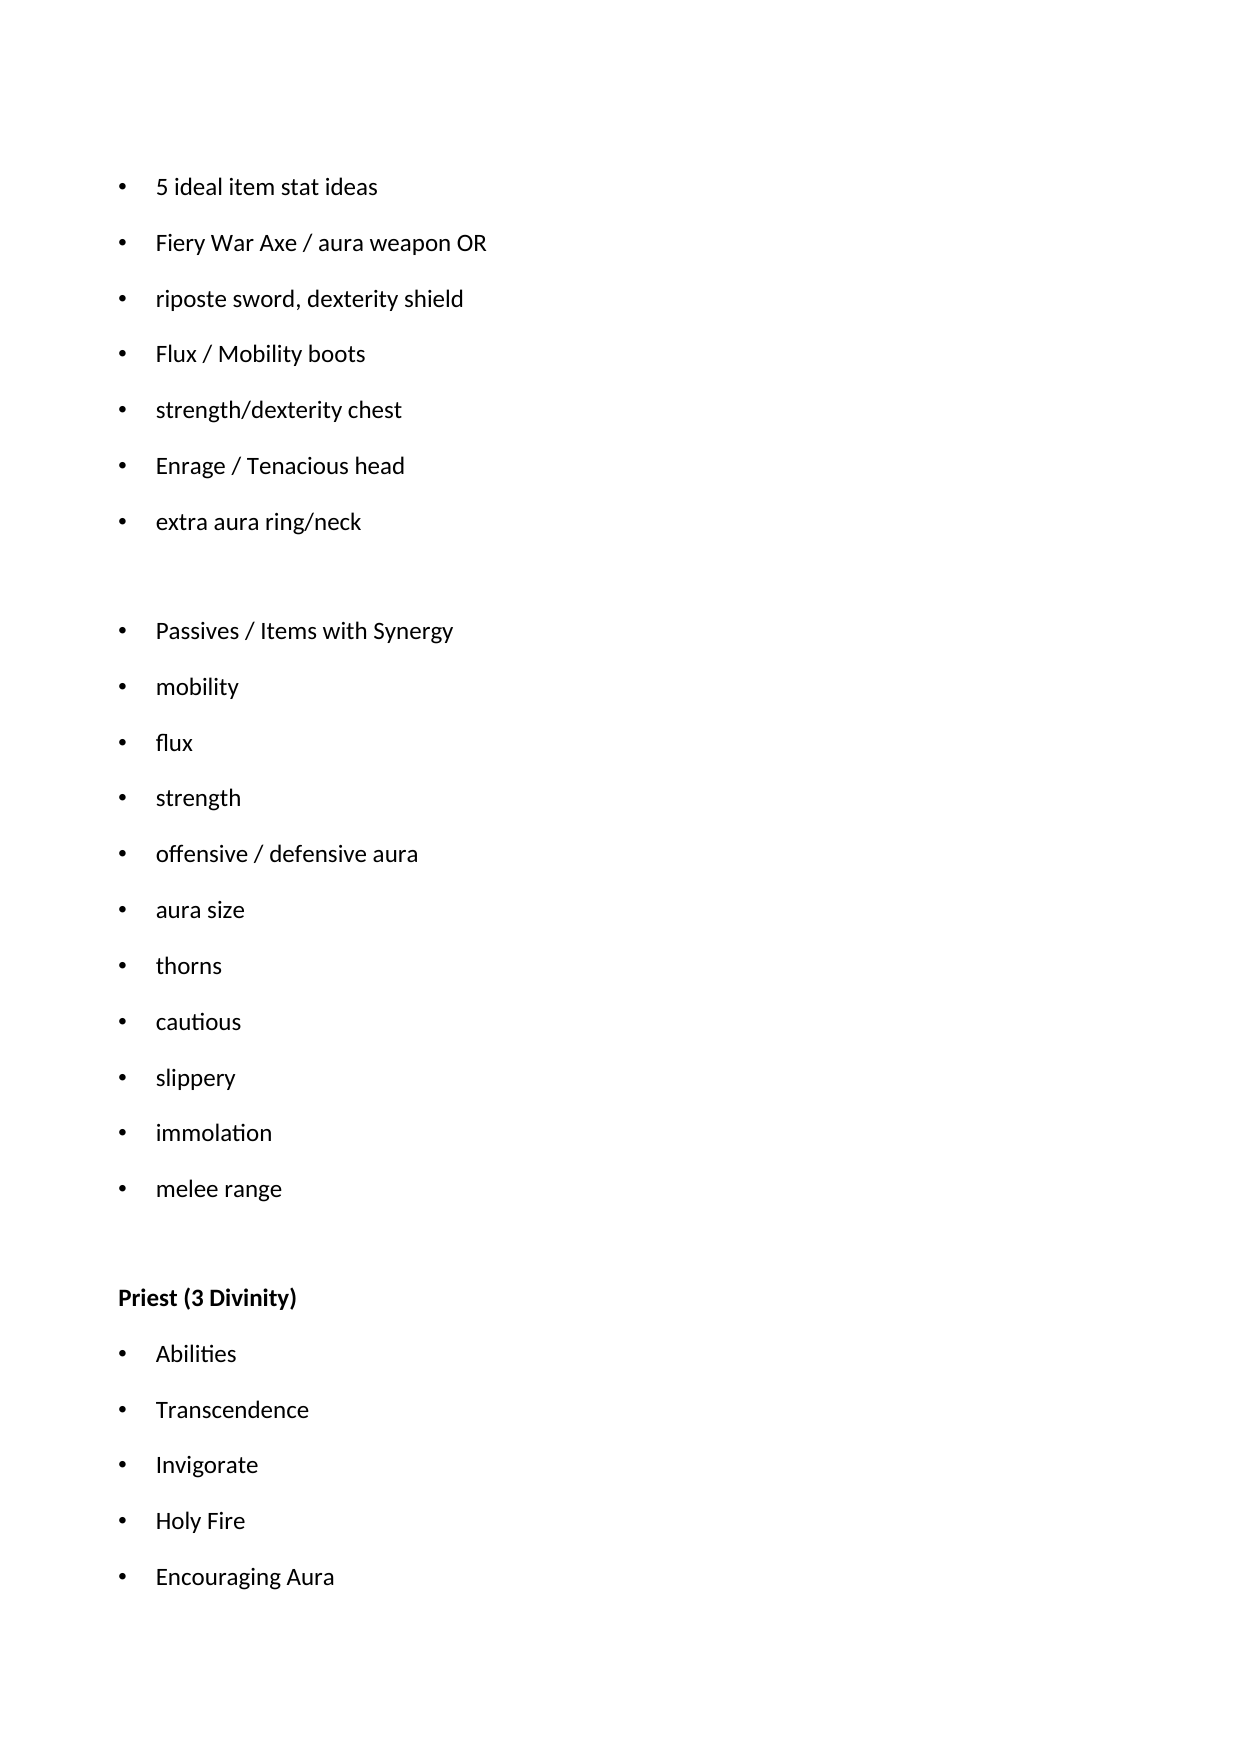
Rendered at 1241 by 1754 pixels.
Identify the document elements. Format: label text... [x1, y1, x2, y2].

list Transcendence [81, 1394, 1122, 1424]
list mobility [81, 671, 1122, 701]
list slippery [81, 1062, 1122, 1092]
list strength [81, 782, 1122, 813]
list thorns [81, 950, 1122, 981]
text Priest (3 Divinity) [118, 1282, 1122, 1313]
list flux [81, 727, 1122, 757]
list offensive / defensive aura [81, 838, 1122, 869]
list Abilities [81, 1338, 1122, 1368]
list extra aura ring/neck [81, 506, 1122, 537]
list 5 ideal item stat ideas [81, 171, 1122, 202]
list cautious [81, 1006, 1122, 1036]
list Fiery War Axe / aura weapon OR [81, 227, 1122, 257]
list Holy Fire [81, 1506, 1122, 1536]
list Invigorate [81, 1450, 1122, 1480]
list aura size [81, 894, 1122, 925]
list riposte sword, dexterity shield [81, 283, 1122, 313]
list Encouraging Aura [81, 1561, 1122, 1592]
list strength/dexterity chest [81, 394, 1122, 425]
list Enrage / Tenacious head [81, 450, 1122, 481]
list melee range [81, 1173, 1122, 1204]
list Flux / Mobility boots [81, 339, 1122, 369]
list Passives / Items with Synergy [81, 615, 1122, 646]
list immolation [81, 1117, 1122, 1148]
